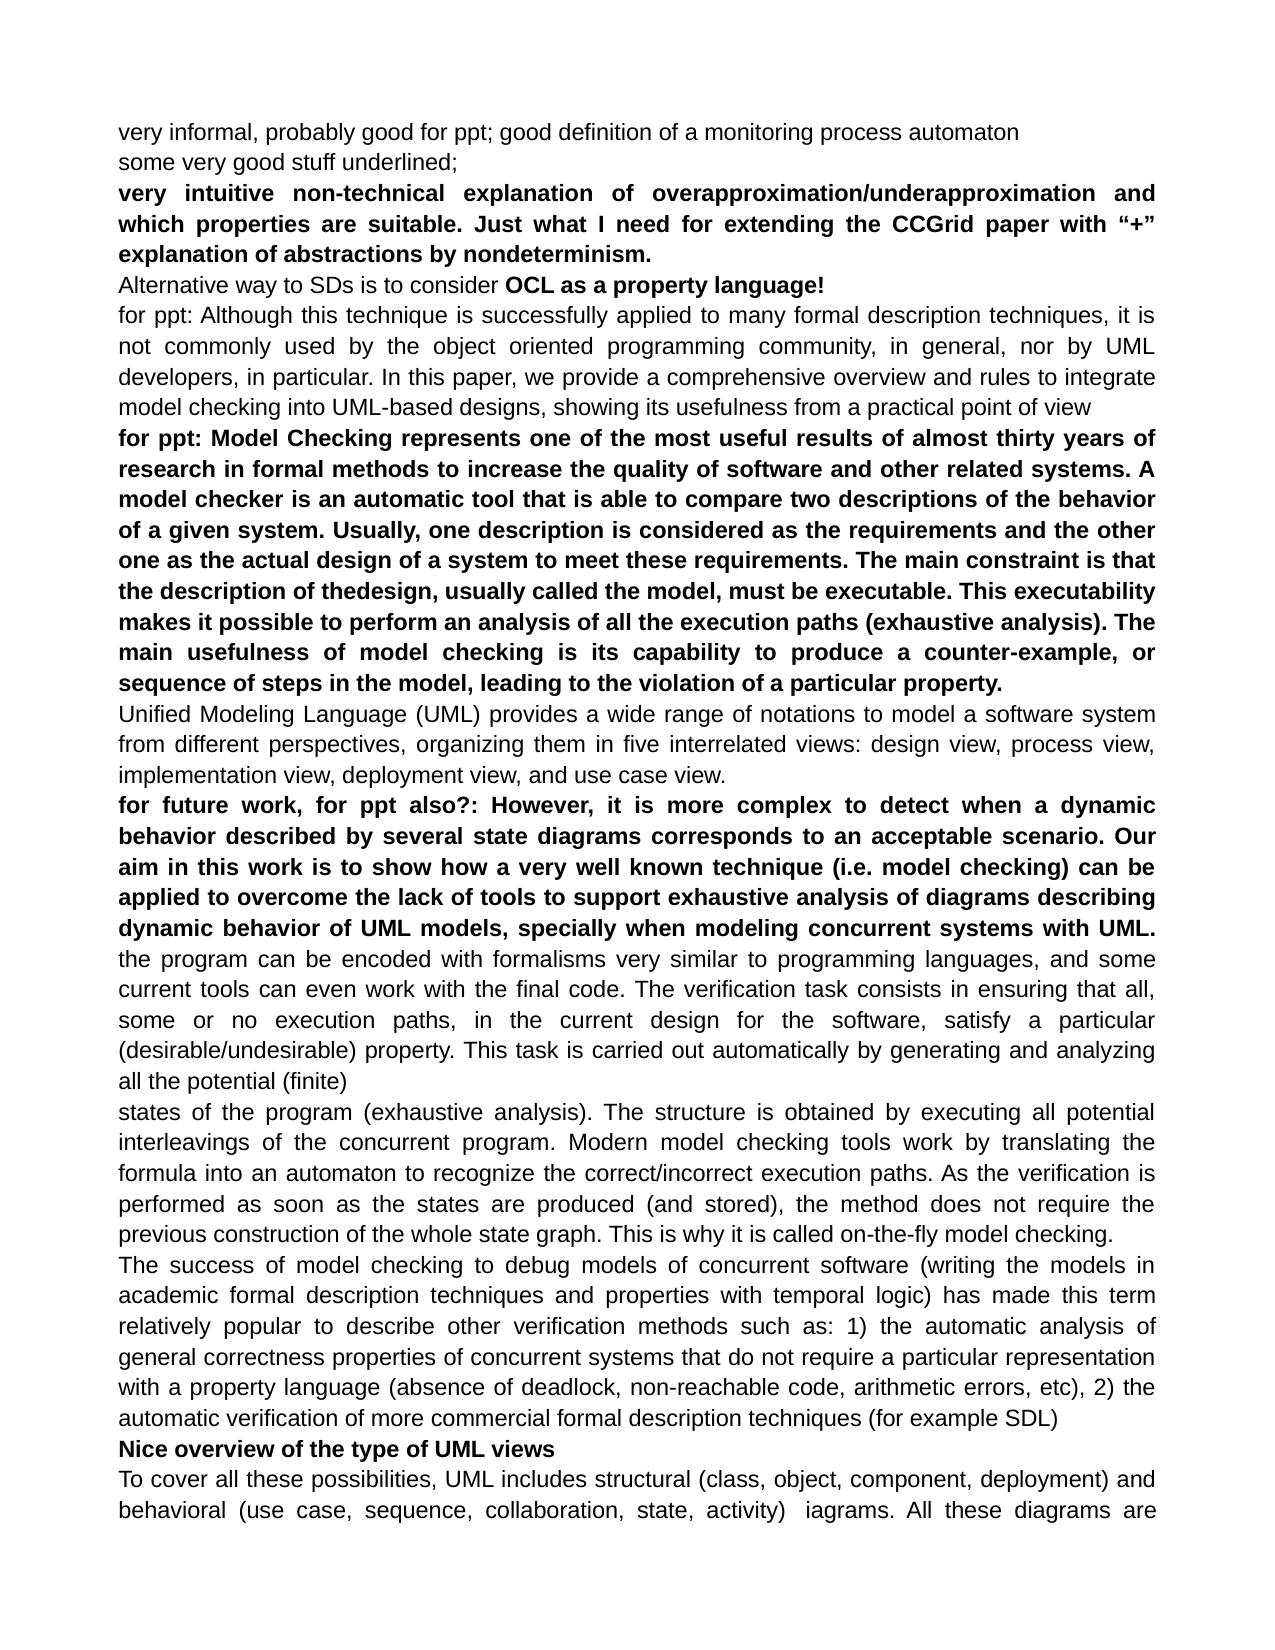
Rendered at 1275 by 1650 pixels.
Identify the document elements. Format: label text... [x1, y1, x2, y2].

text To cover all these possibilities, UML includes structural (class, object, component, deployment) and behavioral (use case, sequence, collaboration, state, activity) iagrams. All these diagrams are [118, 1466, 1157, 1523]
text for ppt: Model Checking represents one of the most useful results of almost thirty years of research in formal methods to increase the quality of software and other related systems. A model checker is an automatic tool that is able to compare two descriptions of the behavior of a given system. Usually, one description is considered as the requirements and the other one as the actual design of a system to meet these requirements. The main constraint is that the description of thedesign, usually called the model, must be executable. This executability makes it possible to perform an analysis of all the execution paths (exhaustive analysis). The main usefulness of model checking is its capability to produce a counter-example, or sequence of steps in the model, leading to the violation of a particular property. [118, 424, 1157, 696]
text very informal, probably good for ppt; good definition of a monitoring process automaton [118, 118, 1157, 145]
text Nice overview of the type of UML views [118, 1435, 1157, 1462]
text for future work, for ppt also?: However, it is more complex to detect when a dynamic behavior described by several state diagrams corresponds to an acceptable scenario. Our aim in this work is to show how a very well known technique (i.e. model checking) can be applied to overcome the lack of tools to support exhaustive analysis of diagrams describing dynamic behavior of UML models, specially when modeling concurrent systems with UML. the program can be encoded with formalisms very similar to programming languages, and some current tools can even work with the final code. The verification task consists in ensuring that all, some or no execution paths, in the current design for the software, satisfy a particular (desirable/undesirable) property. This task is carried out automatically by generating and analyzing all the potential (finite) [118, 792, 1157, 1094]
text The success of model checking to debug models of concurrent software (writing the models in academic formal description techniques and properties with temporal logic) has made this term relatively popular to describe other verification methods such as: 1) the automatic analysis of general correctness properties of concurrent systems that do not require a particular representation with a property language (absence of deadlock, non-reachable code, arithmetic errors, etc), 2) the automatic verification of more commercial formal description techniques (for example SDL) [118, 1251, 1157, 1431]
text for ppt: Although this technique is successfully applied to many formal description techniques, it is not commonly used by the object oriented programming community, in general, nor by UML developers, in particular. In this paper, we provide a comprehensive overview and rules to integrate model checking into UML-based designs, showing its usefulness from a practical point of view [118, 302, 1157, 421]
text Alternative way to SDs is to consider OCL as a property language! [118, 271, 1157, 298]
text Unified Modeling Language (UML) provides a wide range of notations to model a software system from different perspectives, organizing them in five interrelated views: design view, process view, implementation view, deployment view, and use case view. [118, 700, 1157, 788]
text very intuitive non-technical explanation of overapproximation/underapproximation and which properties are suitable. Just what I need for extending the CCGrid paper with “+” explanation of abstractions by nondeterminism. [118, 179, 1157, 267]
text some very good stuff underlined; [118, 149, 1157, 176]
text states of the program (exhaustive analysis). The structure is obtained by executing all potential interleavings of the concurrent program. Modern model checking tools work by translating the formula into an automaton to recognize the correct/incorrect execution paths. As the verification is performed as soon as the states are produced (and stored), the method does not require the previous construction of the whole state graph. This is why it is called on-the-fly model checking. [118, 1098, 1157, 1247]
